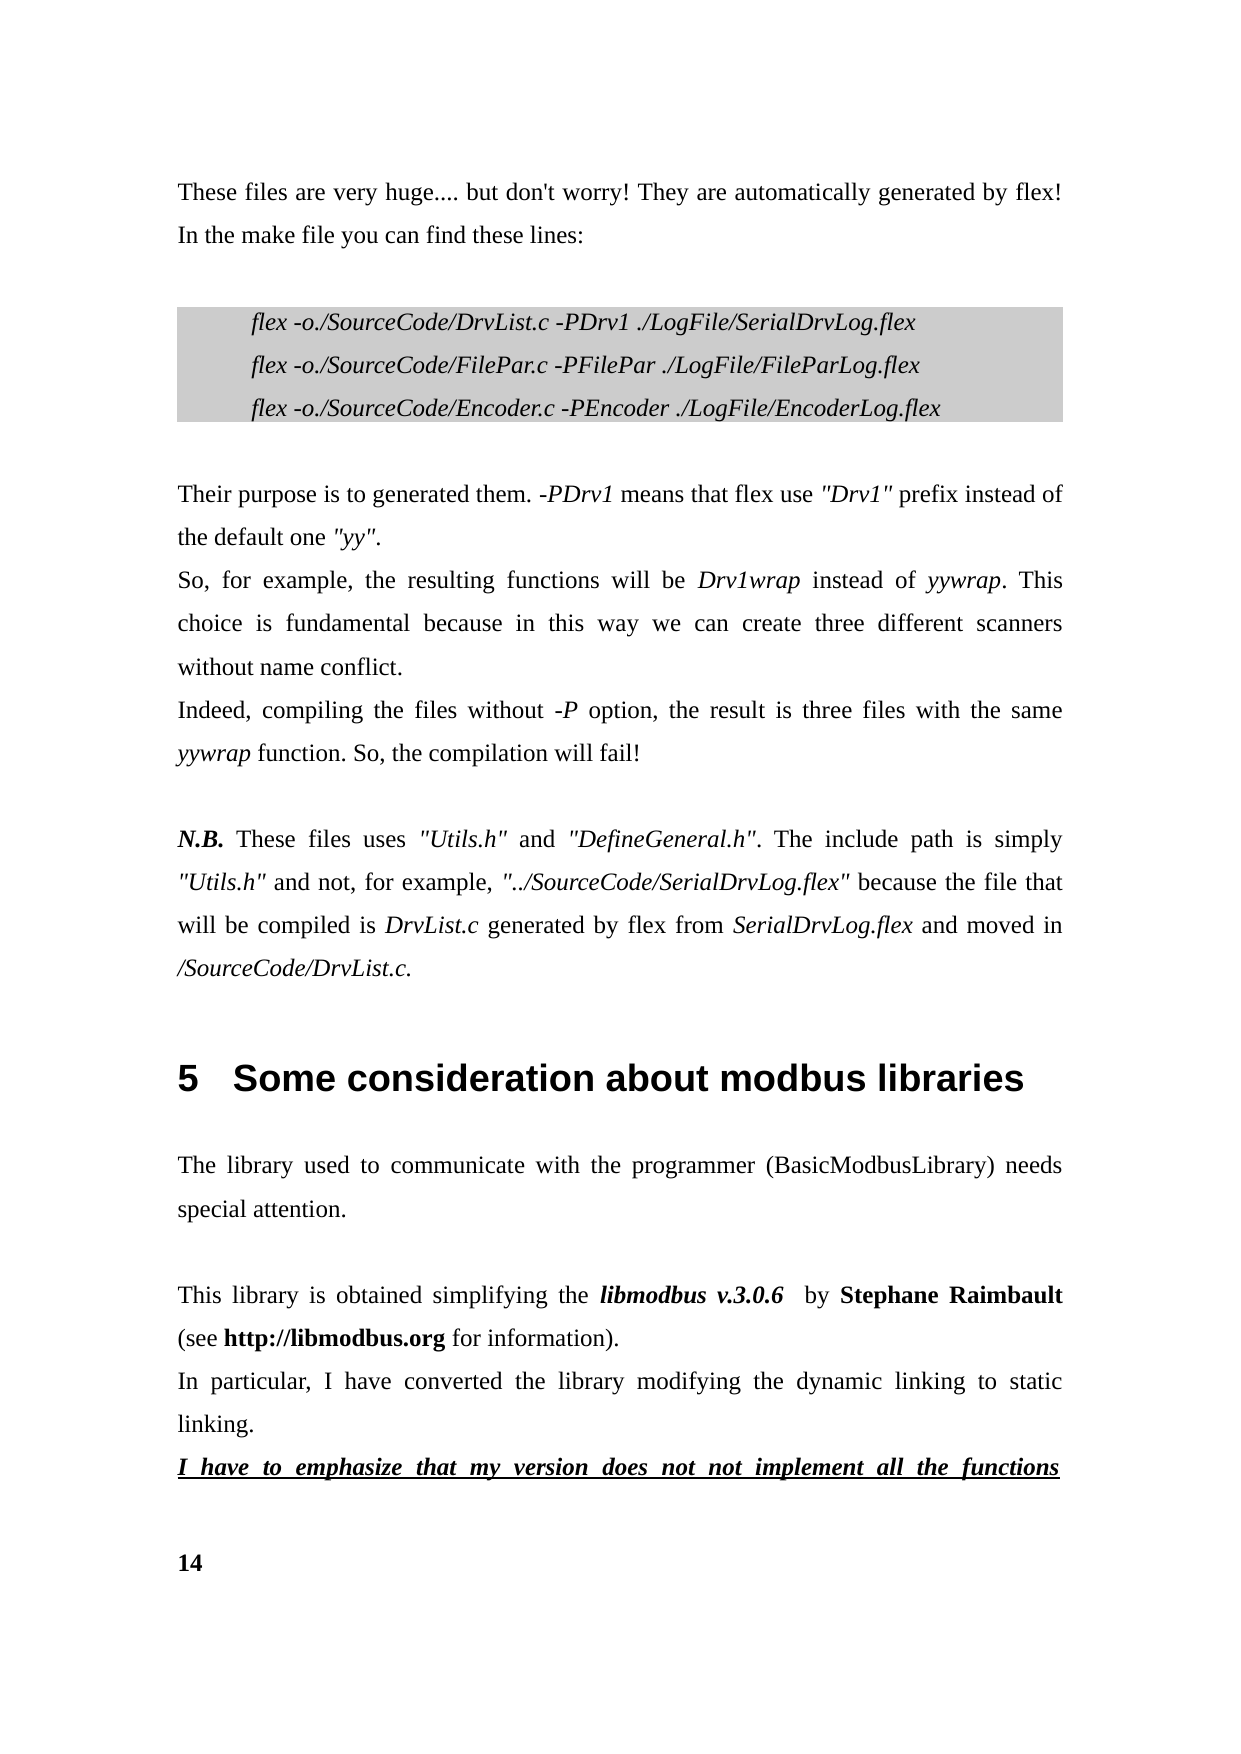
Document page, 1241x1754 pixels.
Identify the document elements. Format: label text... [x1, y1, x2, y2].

text These files are very huge.... but don't worry! They are automatically generated by flex! In the make file you can find these lines: [177, 177, 1063, 249]
text flex -o./SourceCode/DrvList.c -PDrv1 ./LogFile/SerialDrvLog.flex [177, 307, 1063, 335]
subtitle Some consideration about modbus libraries [177, 1056, 1063, 1099]
text Indeed, compiling the files without -P option, the result is three files with the same yywrap function. So, the compilation will fail! [177, 695, 1063, 767]
text flex -o./SourceCode/Encoder.c -PEncoder ./LogFile/EncoderLog.flex [177, 393, 1063, 422]
text I have to emphasize that my version does not not implement all the functions [177, 1452, 1063, 1481]
text This library is obtained simplifying the libmodbus v.3.0.6 by Stephane Raimbault (see http://libmodbus.org for information). [177, 1280, 1063, 1352]
text So, for example, the resulting functions will be Drv1wrap instead of yywrap. This choice is fundamental because in this way we can create three different scanners without name conflict. [177, 565, 1063, 680]
text In particular, I have converted the library modifying the dynamic linking to static linking. [177, 1366, 1063, 1438]
text flex -o./SourceCode/FilePar.c -PFilePar ./LogFile/FileParLog.flex [177, 350, 1063, 378]
text N.B. These files uses "Utils.h" and "DefineGeneral.h". The include path is simply "Utils.h" and not, for example, "../SourceCode/SerialDrvLog.flex" because the file that will be compiled is DrvList.c generated by flex from SerialDrvLog.flex and moved in /SourceCode/DrvList.c. [177, 824, 1063, 982]
text The library used to communicate with the programmer (BasicModbusLibrary) needs special attention. [177, 1151, 1063, 1222]
text Their purpose is to generated them. -PDrv1 means that flex use "Drv1" prefix instead of the default one "yy". [177, 479, 1063, 551]
